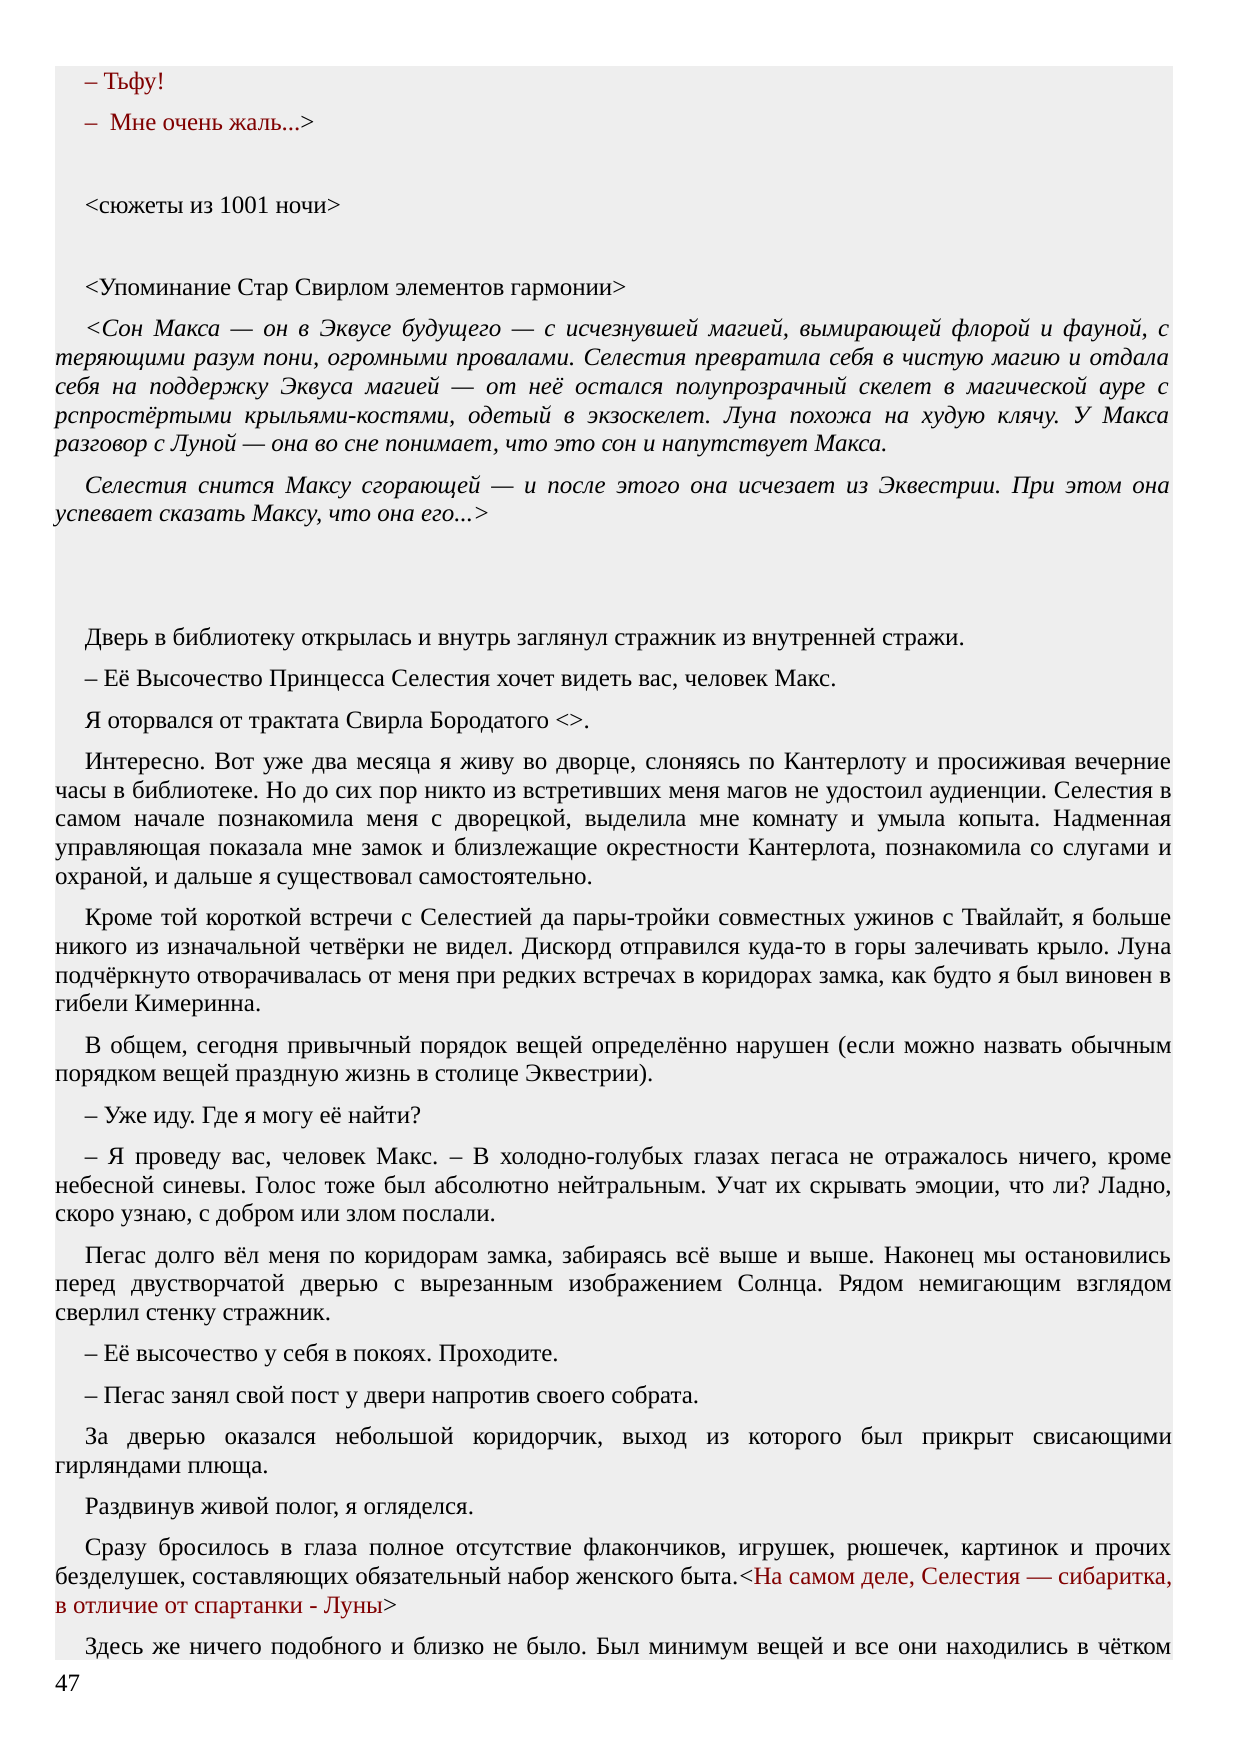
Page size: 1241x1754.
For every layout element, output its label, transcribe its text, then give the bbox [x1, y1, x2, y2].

text Раздвинув живой полог, я огляделся. [55, 1491, 1173, 1520]
text – Пегас занял свой пост у двери напротив своего собрата. [55, 1380, 1173, 1408]
text – Уже иду. Где я могу её найти? [55, 1100, 1173, 1128]
text <Упоминание Стар Свирлом элементов гармонии> [55, 272, 1173, 301]
text Интересно. Вот уже два месяца я живу во дворце, слоняясь по Кантерлоту и просиживая вечерние часы в библиотеке. Но до сих пор никто из встретивших меня магов не удостоил аудиенции. Селестия в самом начале познакомила меня с дворецкой, выделила мне комнату и умыла копыта. Надменная управляющая показала мне замок и близлежащие окрестности Кантерлота, познакомила со слугами и охраной, и дальше я существовал самостоятельно. [55, 746, 1173, 890]
text <Сон Макса — он в Эквусе будущего — с исчезнувшей магией, вымирающей флорой и фауной, с теряющими разум пони, огромными провалами. Селестия превратила себя в чистую магию и отдала себя на поддержку Эквуса магией — от неё остался полупрозрачный скелет в магической ауре с рспростёртыми крыльями-костями, одетый в экзоскелет. Луна похожа на худую клячу. У Макса разговор с Луной — она во сне понимает, что это сон и напутствует Макса. [55, 313, 1173, 457]
text Дверь в библиотеку открылась и внутрь заглянул стражник из внутренней стражи. [55, 622, 1173, 651]
text – Её Высочество Принцесса Селестия хочет видеть вас, человек Макс. [55, 663, 1173, 692]
text Кроме той короткой встречи с Селестией да пары-тройки совместных ужинов с Твайлайт, я больше никого из изначальной четвёрки не видел. Дискорд отправился куда-то в горы залечивать крыло. Луна подчёркнуто отворачивалась от меня при редких встречах в коридорах замка, как будто я был виновен в гибели Кимеринна. [55, 902, 1173, 1017]
text Здесь же ничего подобного и близко не было. Был минимум вещей и все они находились в чётком [55, 1631, 1173, 1660]
text Пегас долго вёл меня по коридорам замка, забираясь всё выше и выше. Наконец мы остановились перед двустворчатой дверью с вырезанным изображением Солнца. Рядом немигающим взглядом сверлил стенку стражник. [55, 1240, 1173, 1326]
text – Тьфу! [55, 66, 1173, 95]
text <сюжеты из 1001 ночи> [55, 190, 1173, 218]
text – Её высочество у себя в покоях. Проходите. [55, 1338, 1173, 1367]
text В общем, сегодня привычный порядок вещей определённо нарушен (если можно назвать обычным порядком вещей праздную жизнь в столице Эквестрии). [55, 1030, 1173, 1087]
text – Я проведу вас, человек Макс. – В холодно-голубых глазах пегаса не отражалось ничего, кроме небесной синевы. Голос тоже был абсолютно нейтральным. Учат их скрывать эмоции, что ли? Ладно, скоро узнаю, с добром или злом послали. [55, 1141, 1173, 1227]
text – Мне очень жаль...> [55, 107, 1173, 136]
text Селестия снится Максу сгорающей — и после этого она исчезает из Эквестрии. При этом она успевает сказать Максу, что она его...> [55, 470, 1173, 527]
text Я оторвался от трактата Свирла Бородатого <>. [55, 705, 1173, 733]
text За дверью оказался небольшой коридорчик, выход из которого был прикрыт свисающими гирляндами плюща. [55, 1421, 1173, 1478]
text Сразу бросилось в глаза полное отсутствие флакончиков, игрушек, рюшечек, картинок и прочих безделушек, составляющих обязательный набор женского быта.<На самом деле, Селестия — сибаритка, в отличие от спартанки - Луны> [55, 1532, 1173, 1618]
